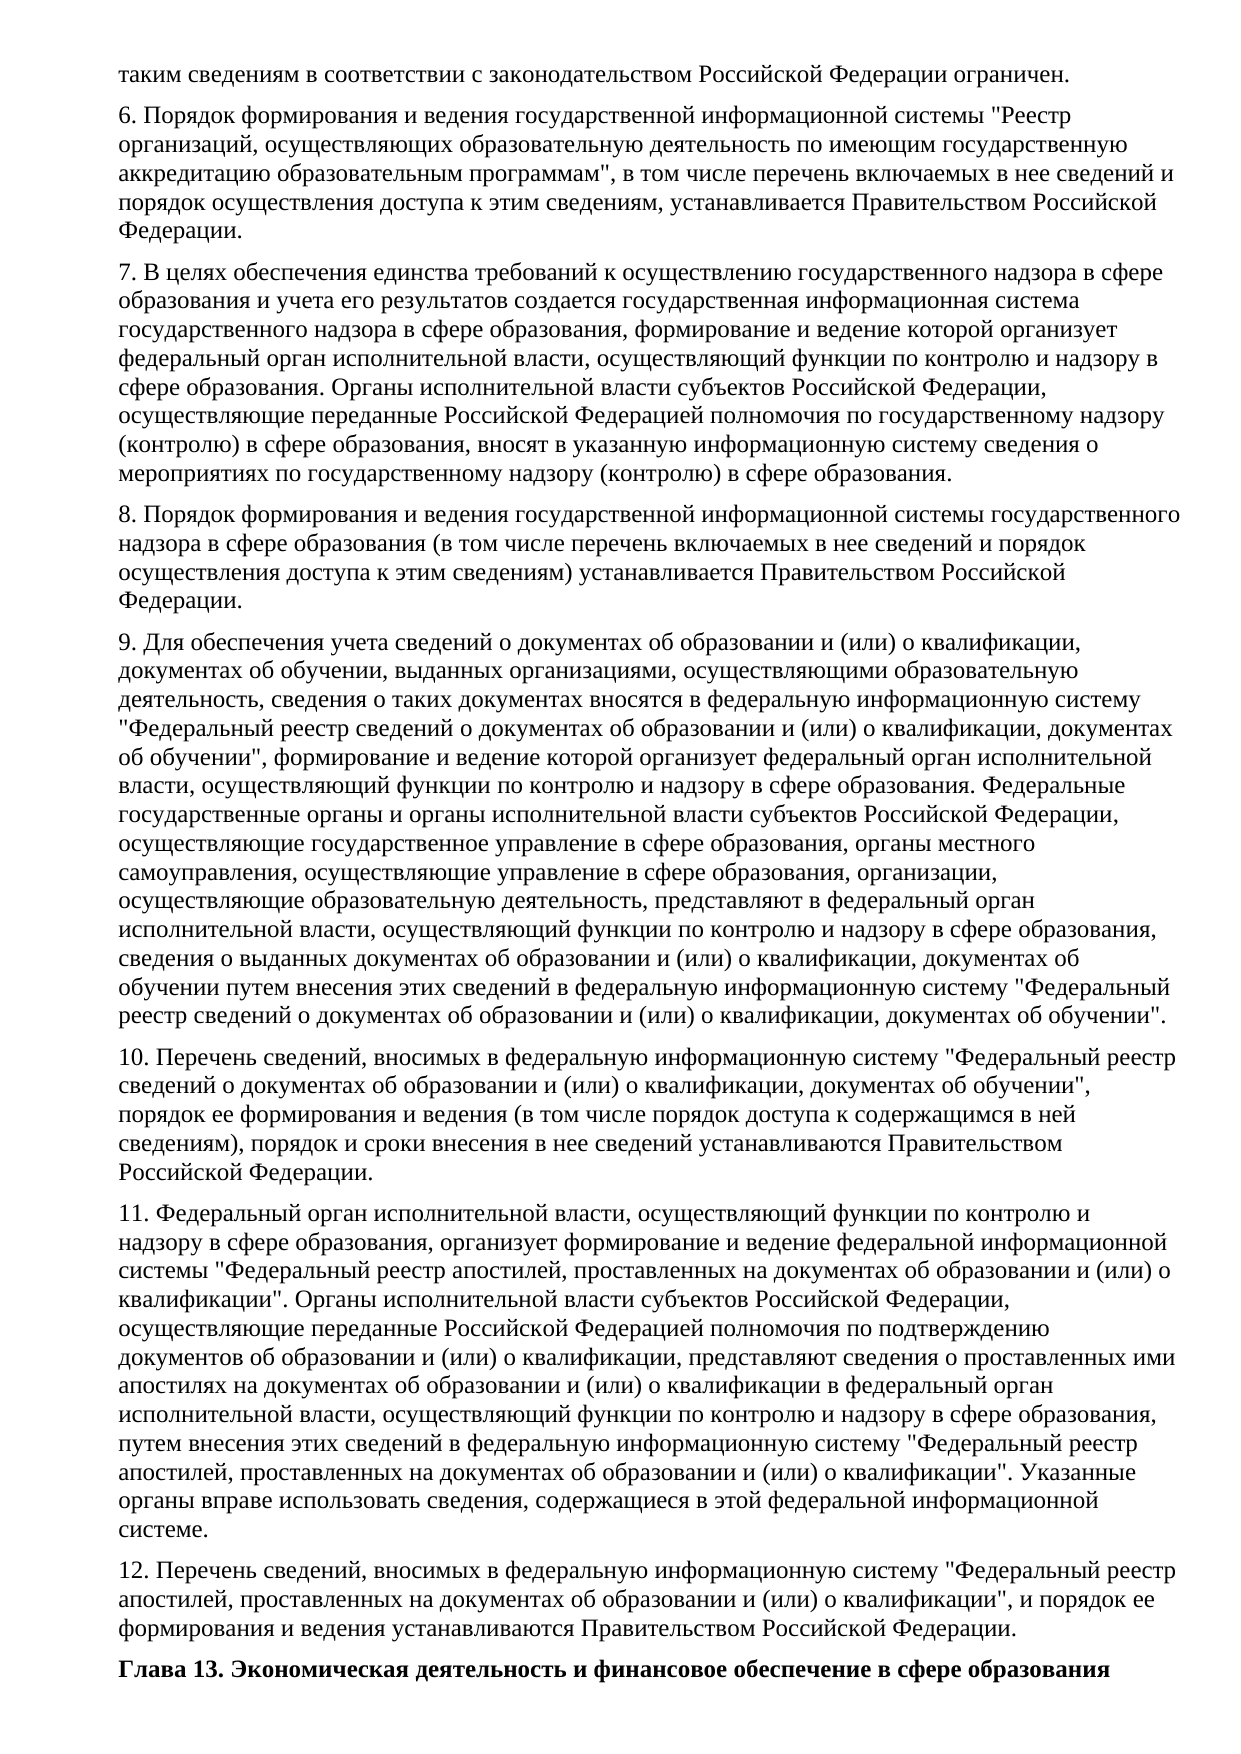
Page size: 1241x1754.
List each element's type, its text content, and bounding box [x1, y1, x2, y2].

text 8. Порядок формирования и ведения государственной информационной системы государственного надзора в сфере образования (в том числе перечень включаемых в нее сведений и порядок осуществления доступа к этим сведениям) устанавливается Правительством Российской Федерации. [118, 499, 1181, 614]
text 6. Порядок формирования и ведения государственной информационной системы "Реестр организаций, осуществляющих образовательную деятельность по имеющим государственную аккредитацию образовательным программам", в том числе перечень включаемых в нее сведений и порядок осуществления доступа к этим сведениям, устанавливается Правительством Российской Федерации. [118, 100, 1181, 244]
text 7. В целях обеспечения единства требований к осуществлению государственного надзора в сфере образования и учета его результатов создается государственная информационная система государственного надзора в сфере образования, формирование и ведение которой организует федеральный орган исполнительной власти, осуществляющий функции по контролю и надзору в сфере образования. Органы исполнительной власти субъектов Российской Федерации, осуществляющие переданные Российской Федерацией полномочия по государственному надзору (контролю) в сфере образования, вносят в указанную информационную систему сведения о мероприятиях по государственному надзору (контролю) в сфере образования. [118, 257, 1181, 487]
text Глава 13. Экономическая деятельность и финансовое обеспечение в сфере образования [118, 1654, 1181, 1683]
text 11. Федеральный орган исполнительной власти, осуществляющий функции по контролю и надзору в сфере образования, организует формирование и ведение федеральной информационной системы "Федеральный реестр апостилей, проставленных на документах об образовании и (или) о квалификации". Органы исполнительной власти субъектов Российской Федерации, осуществляющие переданные Российской Федерацией полномочия по подтверждению документов об образовании и (или) о квалификации, представляют сведения о проставленных ими апостилях на документах об образовании и (или) о квалификации в федеральный орган исполнительной власти, осуществляющий функции по контролю и надзору в сфере образования, путем внесения этих сведений в федеральную информационную систему "Федеральный реестр апостилей, проставленных на документах об образовании и (или) о квалификации". Указанные органы вправе использовать сведения, содержащиеся в этой федеральной информационной системе. [118, 1198, 1181, 1543]
text 9. Для обеспечения учета сведений о документах об образовании и (или) о квалификации, документах об обучении, выданных организациями, осуществляющими образовательную деятельность, сведения о таких документах вносятся в федеральную информационную систему "Федеральный реестр сведений о документах об образовании и (или) о квалификации, документах об обучении", формирование и ведение которой организует федеральный орган исполнительной власти, осуществляющий функции по контролю и надзору в сфере образования. Федеральные государственные органы и органы исполнительной власти субъектов Российской Федерации, осуществляющие государственное управление в сфере образования, органы местного самоуправления, осуществляющие управление в сфере образования, организации, осуществляющие образовательную деятельность, представляют в федеральный орган исполнительной власти, осуществляющий функции по контролю и надзору в сфере образования, сведения о выданных документах об образовании и (или) о квалификации, документах об обучении путем внесения этих сведений в федеральную информационную систему "Федеральный реестр сведений о документах об образовании и (или) о квалификации, документах об обучении". [118, 627, 1181, 1029]
text 10. Перечень сведений, вносимых в федеральную информационную систему "Федеральный реестр сведений о документах об образовании и (или) о квалификации, документах об обучении", порядок ее формирования и ведения (в том числе порядок доступа к содержащимся в ней сведениям), порядок и сроки внесения в нее сведений устанавливаются Правительством Российской Федерации. [118, 1042, 1181, 1185]
text 12. Перечень сведений, вносимых в федеральную информационную систему "Федеральный реестр апостилей, проставленных на документах об образовании и (или) о квалификации", и порядок ее формирования и ведения устанавливаются Правительством Российской Федерации. [118, 1555, 1181, 1642]
text таким сведениям в соответствии с законодательством Российской Федерации ограничен. [118, 59, 1181, 88]
